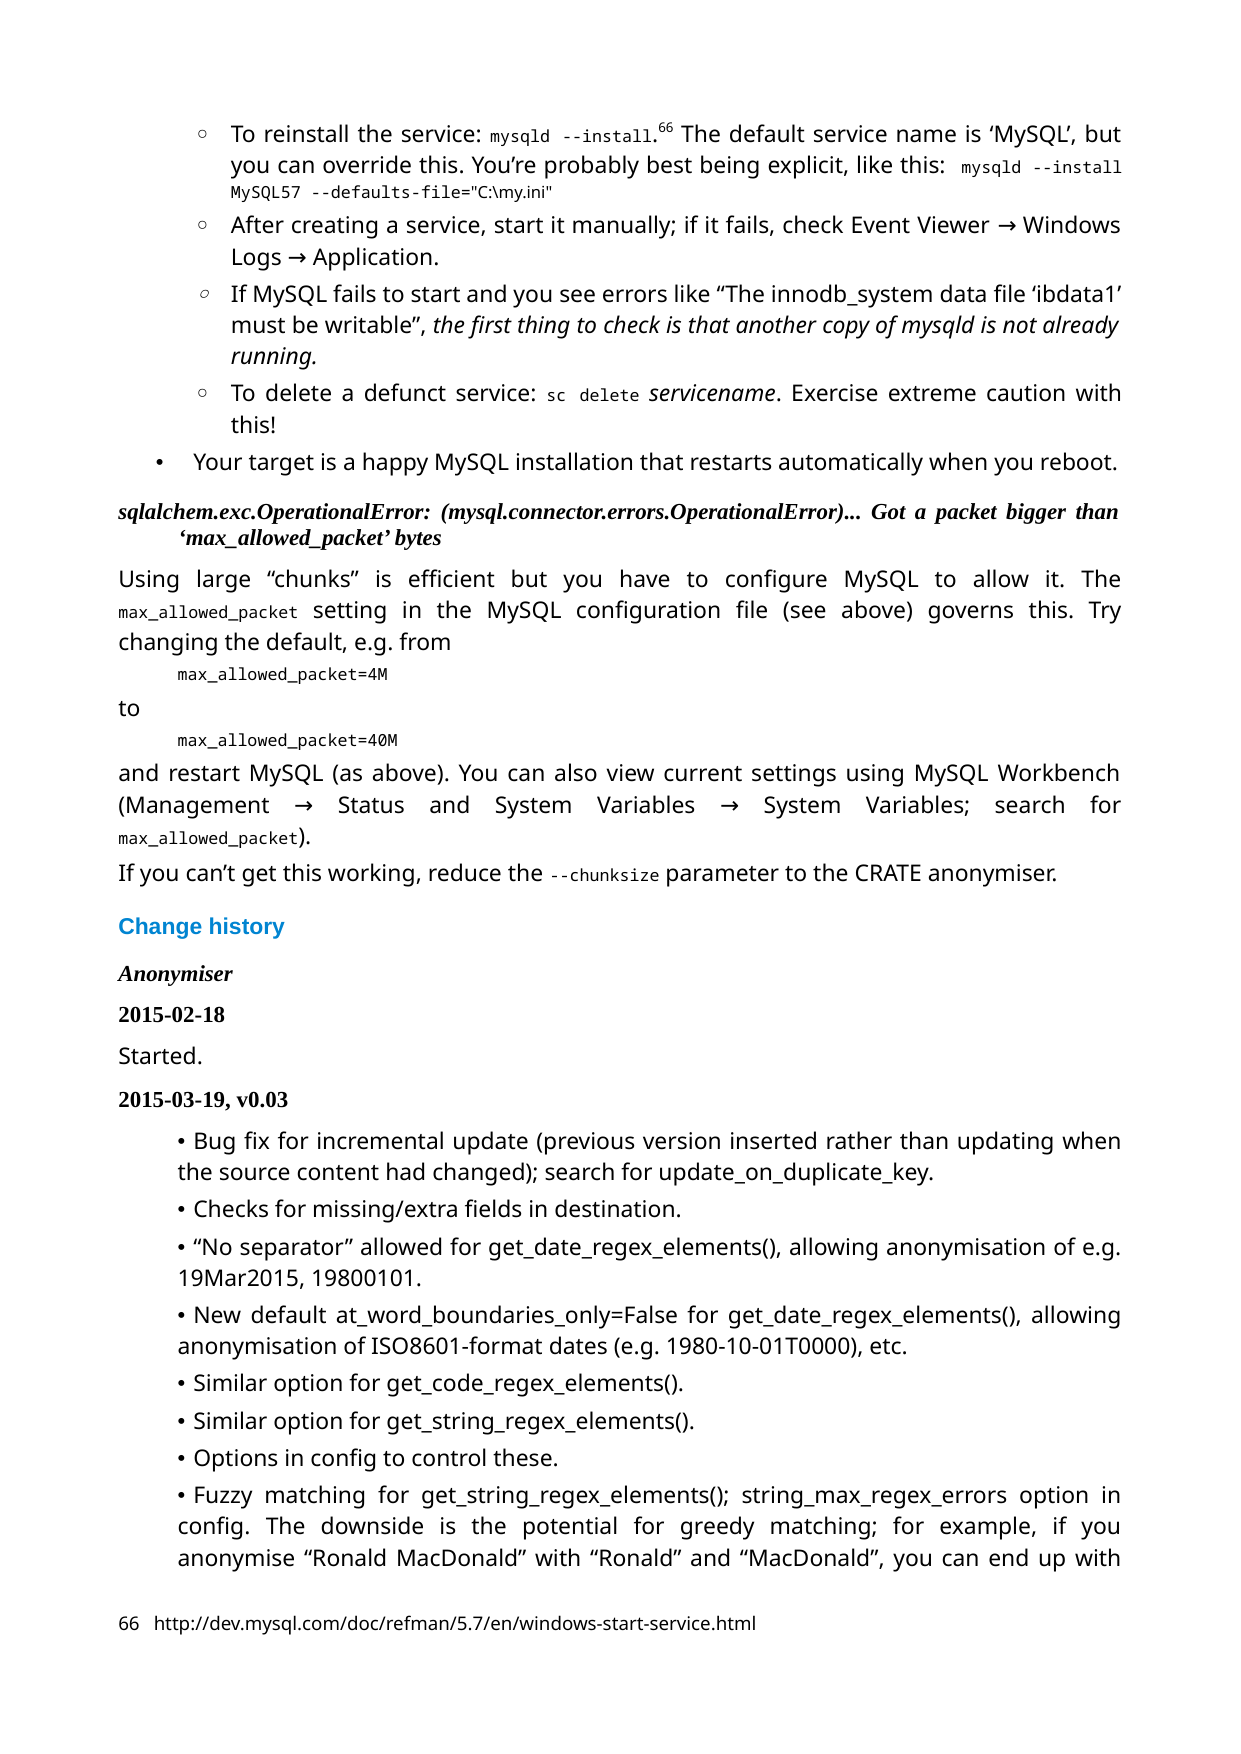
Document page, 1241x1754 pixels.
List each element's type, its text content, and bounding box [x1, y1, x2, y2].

subtitle Anonymiser [118, 960, 1122, 987]
subtitle sqlalchem.exc.OperationalError: (mysql.connector.errors.OperationalError)... Got a packet bigger than ‘max_allowed_packet’ bytes [118, 498, 1122, 551]
subtitle Change history [118, 913, 1122, 939]
text max_allowed_packet=4M [177, 663, 1122, 686]
list Fuzzy matching for get_string_regex_elements(); string_max_regex_errors option in config. The downside is the potential for greedy matching; for example, if you anonymise “Ronald MacDonald” with “Ronald” and “MacDonald”, you can end up with [177, 1479, 1122, 1573]
list Checks for missing/extra fields in destination. [177, 1193, 1122, 1224]
list Similar option for get_code_regex_elements(). [177, 1367, 1122, 1399]
list Bug fix for incremental update (previous version inserted rather than updating when the source content had changed); search for update_on_duplicate_key. [177, 1125, 1122, 1187]
list “No separator” allowed for get_date_regex_elements(), allowing anonymisation of e.g. 19Mar2015, 19800101. [177, 1231, 1122, 1293]
list To reinstall the service: mysqld --install. The default service name is ‘MySQL’, but you can override this. You’re probably best being explicit, like this: mysqld --install MySQL57 --defaults-file="C:\my.ini" [193, 118, 1122, 203]
list Your target is a happy MySQL installation that restarts automatically when you reboot. [156, 446, 1122, 477]
text and restart MySQL (as above). You can also view current settings using MySQL Workbench (Management → Status and System Variables → System Variables; search for max_allowed_packet). [118, 757, 1122, 851]
list To delete a defunct service: sc delete servicename. Exercise extreme caution with this! [193, 377, 1122, 440]
list New default at_word_boundaries_only=False for get_date_regex_elements(), allowing anonymisation of ISO8601-format dates (e.g. 1980-10-01T0000), etc. [177, 1299, 1122, 1361]
list Options in config to control these. [177, 1442, 1122, 1473]
list Similar option for get_string_regex_elements(). [177, 1404, 1122, 1436]
subtitle 2015-02-18 [118, 1001, 1122, 1028]
list http://dev.mysql.com/doc/refman/5.7/en/windows-start-service.html [118, 1610, 1122, 1636]
list After creating a service, start it manually; if it fails, check Event Viewer → Windows Logs → Application. [193, 209, 1122, 272]
subtitle 2015-03-19, v0.03 [118, 1086, 1122, 1112]
text Started. [118, 1040, 1122, 1071]
text Using large “chunks” is efficient but you have to configure MySQL to allow it. The max_allowed_packet setting in the MySQL configuration file (see above) governs this. Try changing the default, e.g. from [118, 563, 1122, 657]
list If MySQL fails to start and you see errors like “The innodb_system data file ‘ibdata1’ must be writable”, the first thing to check is that another copy of mysqld is not already running. [193, 278, 1122, 371]
text If you can’t get this working, reduce the --chunksize parameter to the CRATE anonymiser. [118, 857, 1122, 888]
text max_allowed_packet=40M [177, 729, 1122, 751]
text to [118, 691, 1122, 723]
